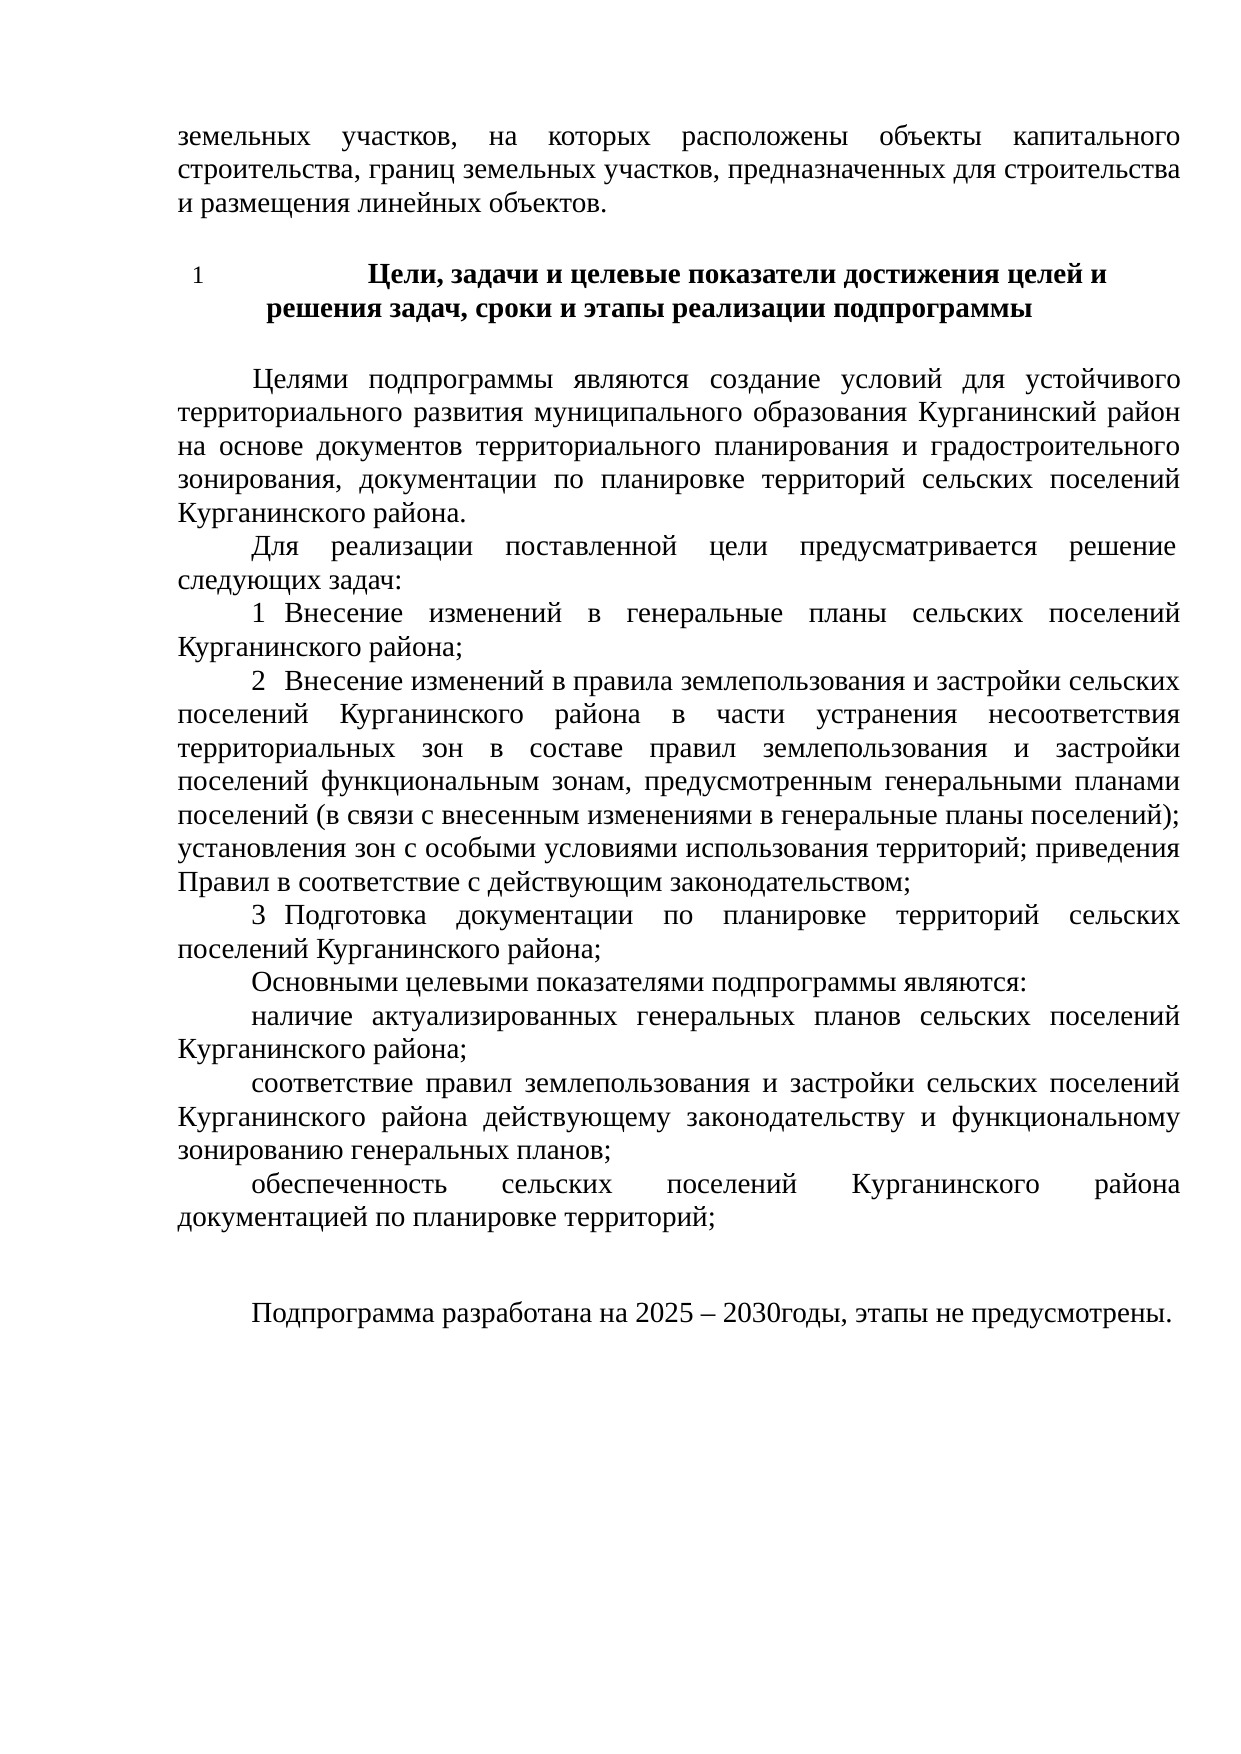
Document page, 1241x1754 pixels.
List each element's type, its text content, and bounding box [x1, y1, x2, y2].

text Целями подпрограммы являются создание условий для устойчивого территориального развития муниципального образования Курганинский район на основе документов территориального планирования и градостроительного зонирования, документации по планировке территорий сельских поселений Курганинского района. [177, 361, 1181, 528]
text Для реализации поставленной цели предусматривается решение следующих задач: [177, 528, 1177, 596]
list Внесение изменений в правила землепользования и застройки сельских поселений Курганинского района в части устранения несоответствия территориальных зон в составе правил землепользования и застройки поселений функциональным зонам, предусмотренным генеральными планами поселений (в связи с внесенным изменениями в генеральные планы поселений); установления зон с особыми условиями использования территорий; приведения Правил в соответствие с действующим законодательством; [177, 663, 1181, 897]
text Подпрограмма разработана на 2025 – 2030годы, этапы не предусмотрены. [177, 1295, 1181, 1329]
text наличие актуализированных генеральных планов сельских поселений Курганинского района; [177, 998, 1181, 1065]
list Внесение изменений в генеральные планы сельских поселений Курганинского района; [177, 596, 1181, 663]
text обеспеченность сельских поселений Курганинского района документацией по планировке территорий; [177, 1166, 1181, 1233]
list Подготовка документации по планировке территорий сельских поселений Курганинского района; [177, 897, 1181, 964]
list Цели, задачи и целевые показатели достижения целей и решения задач, сроки и этапы реализации подпрограммы [177, 256, 1122, 323]
text Основными целевыми показателями подпрограммы являются: [177, 964, 1181, 998]
text земельных участков, на которых расположены объекты капитального строительства, границ земельных участков, предназначенных для строительства и размещения линейных объектов. [177, 118, 1181, 219]
text соответствие правил землепользования и застройки сельских поселений Курганинского района действующему законодательству и функциональному зонированию генеральных планов; [177, 1065, 1181, 1166]
